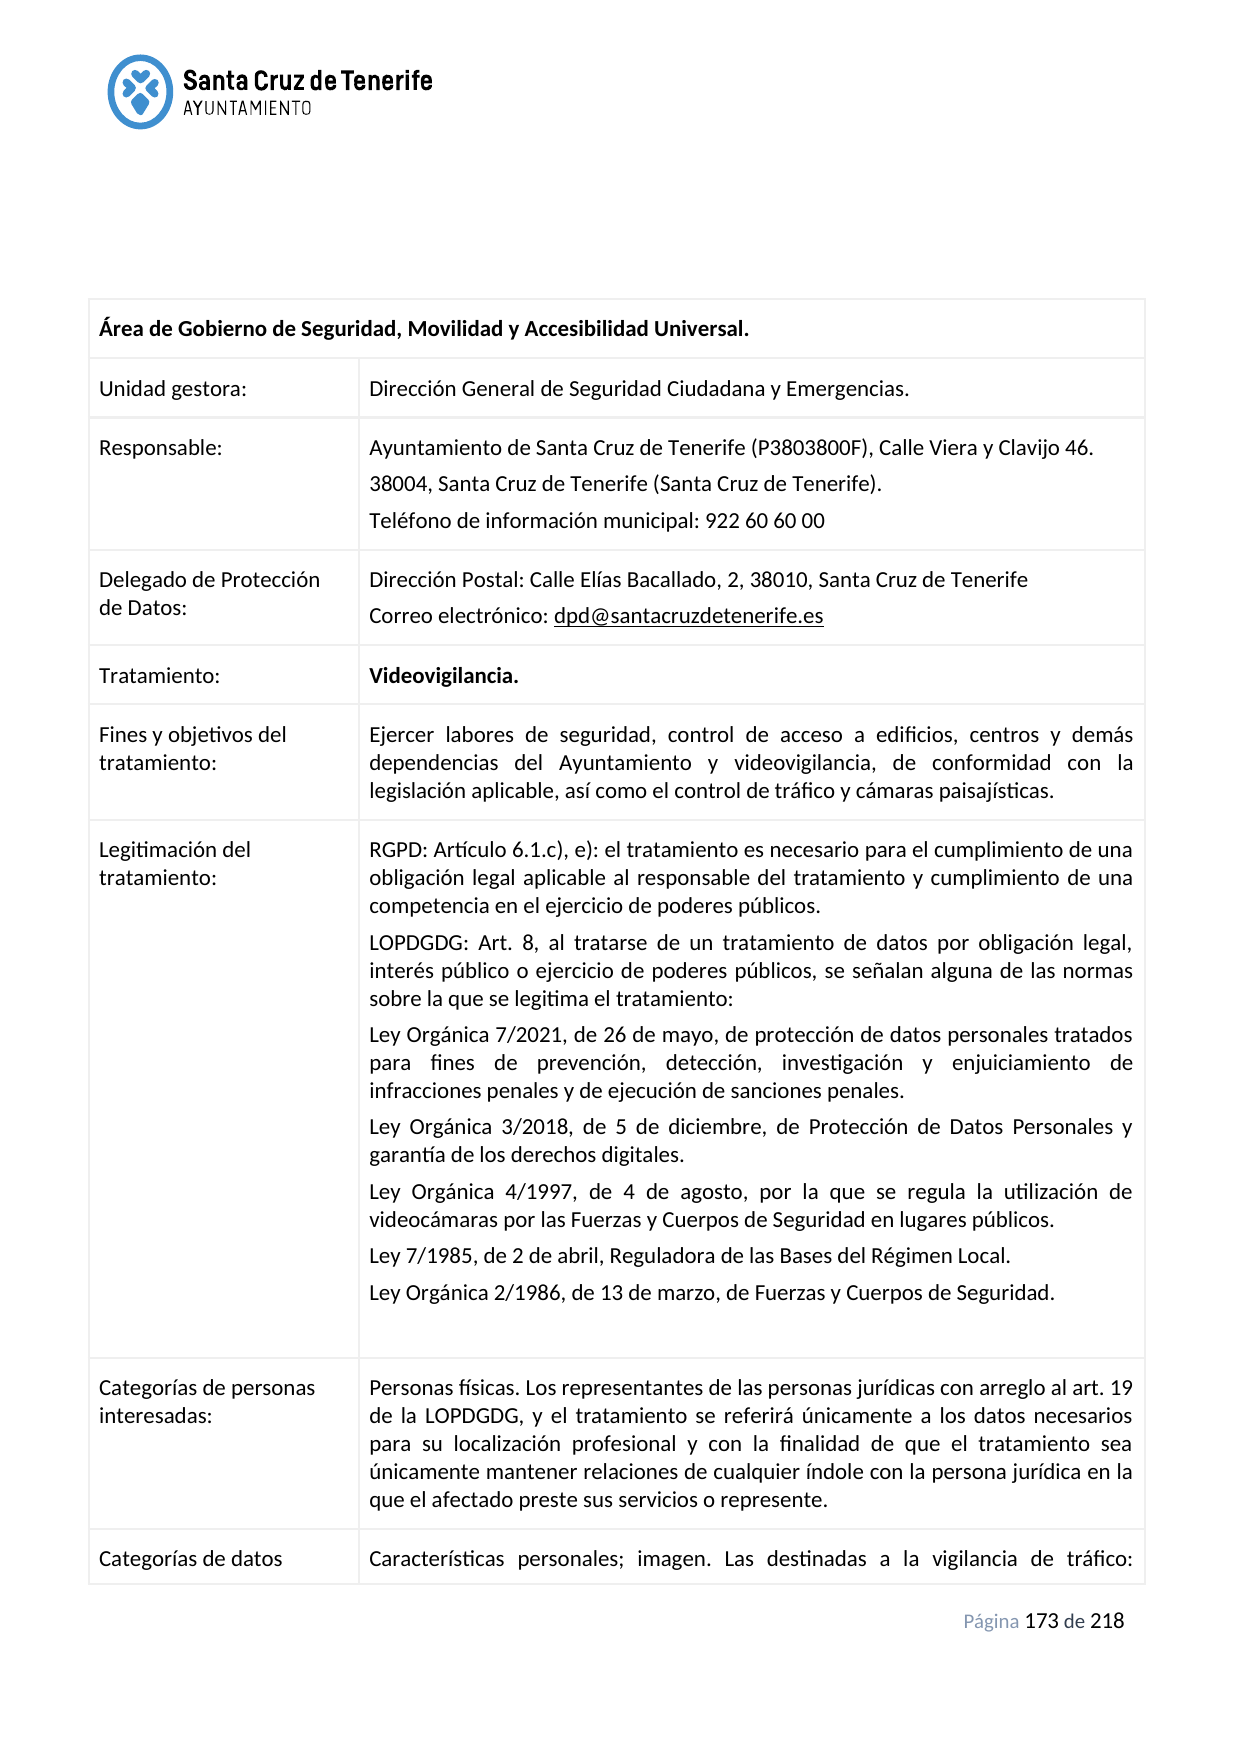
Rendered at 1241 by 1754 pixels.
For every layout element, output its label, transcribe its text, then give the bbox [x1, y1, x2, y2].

table_cell Categorías de datos [90, 1530, 358, 1583]
table_cell RGPD: Artículo 6.1.c), e): el tratamiento es necesario para el cumplimiento de una obligación legal aplicable al responsable del tratamiento y cumplimiento de una competencia en el ejercicio de poderes públicos. LOPDGDG: Art. 8, al tratarse de un tratamiento de datos por obligación legal, interés público o ejercicio de poderes públicos, se señalan alguna de las normas sobre la que se legitima el tratamiento: Ley Orgánica 7/2021, de 26 de mayo, de protección de datos personales tratados para fines de prevención, detección, investigación y enjuiciamiento de infracciones penales y de ejecución de sanciones penales. Ley Orgánica 3/2018, de 5 de diciembre, de Protección de Datos Personales y garantía de los derechos digitales. Ley Orgánica 4/1997, de 4 de agosto, por la que se regula la utilización de videocámaras por las Fuerzas y Cuerpos de Seguridad en lugares públicos. Ley 7/1985, de 2 de abril, Reguladora de las Bases del Régimen Local. Ley Orgánica 2/1986, de 13 de marzo, de Fuerzas y Cuerpos de Seguridad. [360, 821, 1144, 1357]
table_cell Dirección General de Seguridad Ciudadana y Emergencias. [360, 359, 1144, 416]
table_cell Delegado de Protección de Datos: [90, 551, 358, 644]
table_cell Unidad gestora: [90, 359, 358, 416]
table_cell Videovigilancia. [360, 646, 1144, 703]
table_cell Personas físicas. Los representantes de las personas jurídicas con arreglo al art. 19 de la LOPDGDG, y el tratamiento se referirá únicamente a los datos necesarios para su localización profesional y con la finalidad de que el tratamiento sea únicamente mantener relaciones de cualquier índole con la persona jurídica en la que el afectado preste sus servicios o represente. [360, 1359, 1144, 1528]
table_cell Dirección Postal: Calle Elías Bacallado, 2, 38010, Santa Cruz de Tenerife Correo electrónico: dpd@santacruzdetenerife.es [360, 551, 1144, 644]
table_cell Tratamiento: [90, 646, 358, 703]
table_cell Características personales; imagen. Las destinadas a la vigilancia de tráfico: [360, 1530, 1144, 1583]
table_cell Ejercer labores de seguridad, control de acceso a edificios, centros y demás dependencias del Ayuntamiento y videovigilancia, de conformidad con la legislación aplicable, así como el control de tráfico y cámaras paisajísticas. [360, 705, 1144, 819]
table_cell Legitimación del tratamiento: [90, 821, 358, 1357]
table_cell Ayuntamiento de Santa Cruz de Tenerife (P3803800F), Calle Viera y Clavijo 46. 38004, Santa Cruz de Tenerife (Santa Cruz de Tenerife). Teléfono de información municipal: 922 60 60 00 [360, 419, 1144, 548]
table_cell Categorías de personas interesadas: [90, 1359, 358, 1528]
table_cell Responsable: [90, 419, 358, 548]
table_header Área de Gobierno de Seguridad, Movilidad y Accesibilidad Universal. [90, 300, 1144, 357]
table_cell Fines y objetivos del tratamiento: [90, 705, 358, 819]
